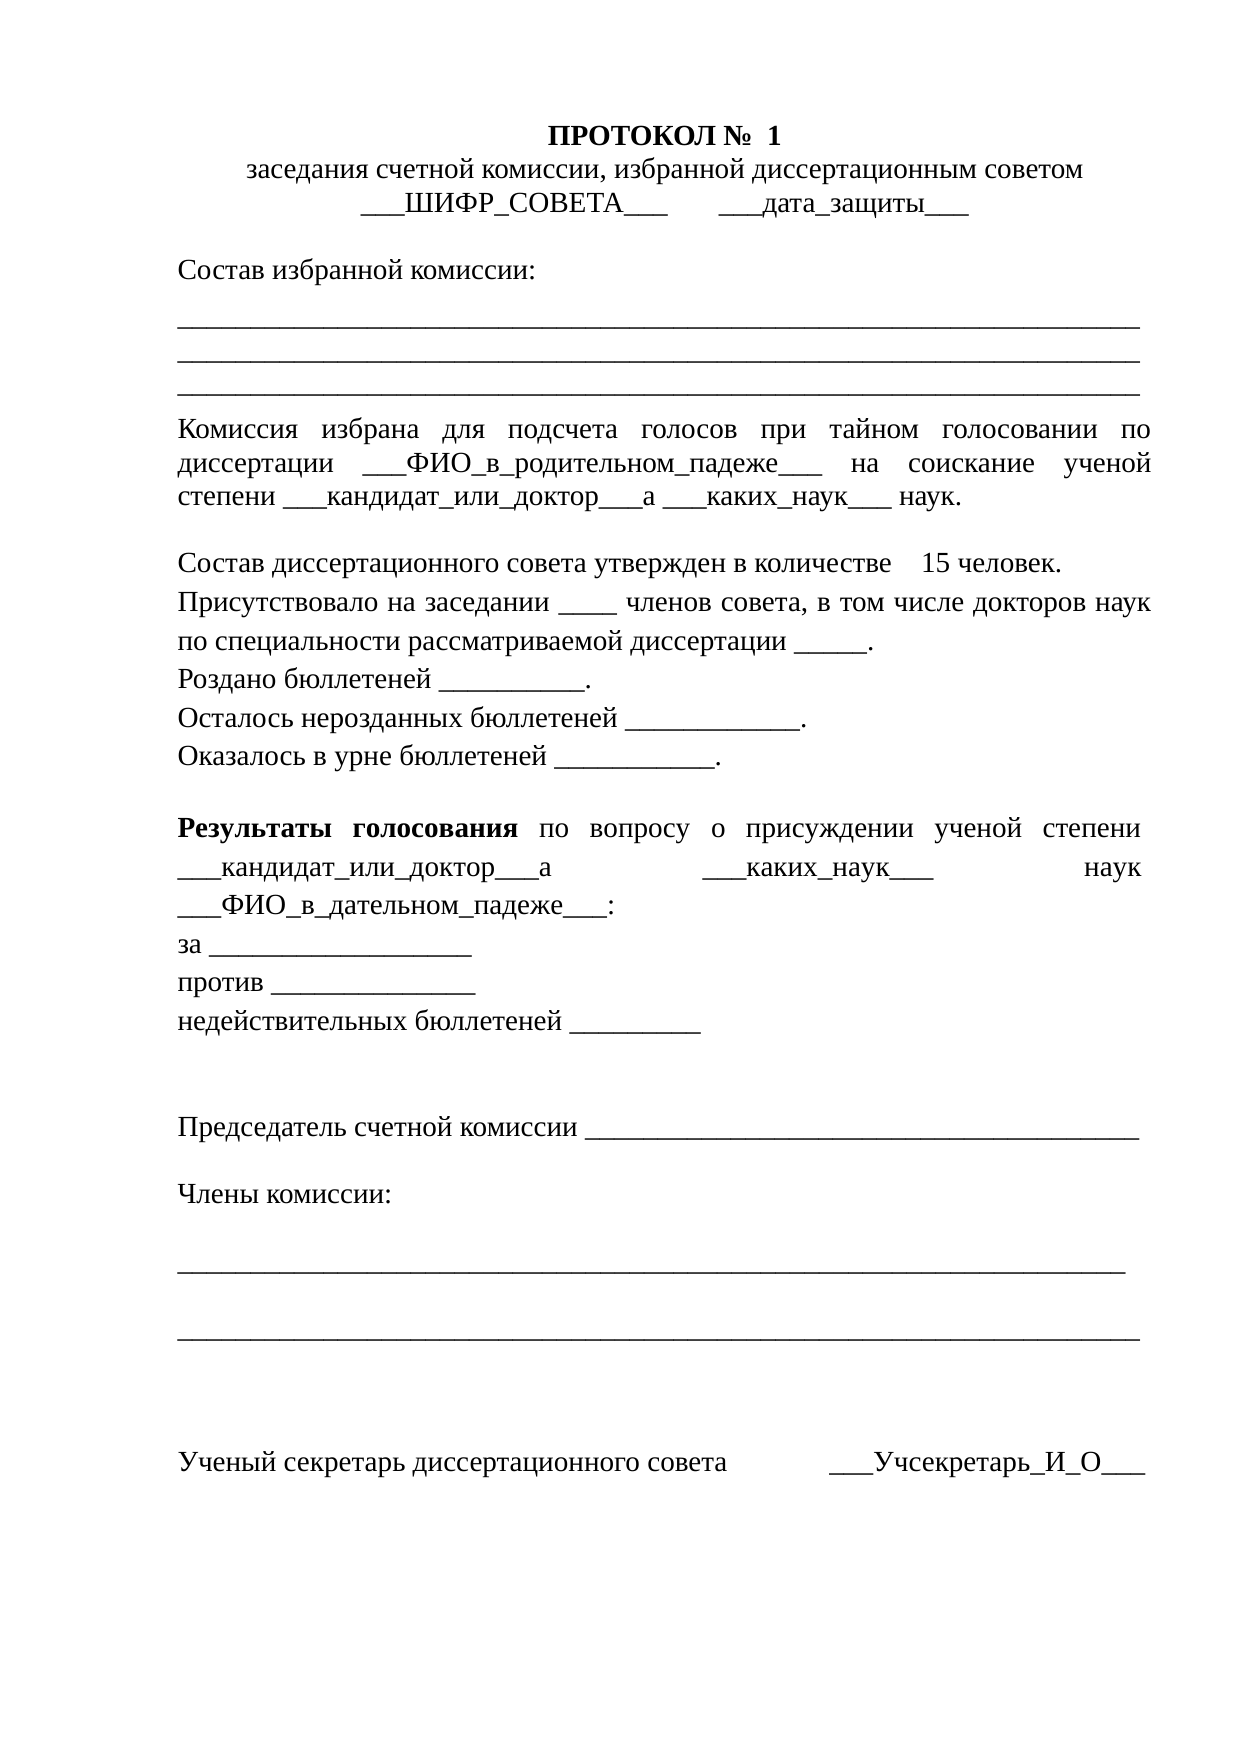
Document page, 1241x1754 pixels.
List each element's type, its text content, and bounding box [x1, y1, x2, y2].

text Ученый секретарь диссертационного совета ___Учсекретарь_И_О___ [177, 1444, 1152, 1478]
text Состав диссертационного совета утвержден в количестве 15 человек. [177, 546, 1152, 579]
text заседания счетной комиссии, избранной диссертационным советом [177, 152, 1152, 185]
text Состав избранной комиссии: [177, 252, 1152, 286]
text против ______________ [177, 964, 1152, 998]
text недействительных бюллетеней _________ [177, 1003, 1152, 1037]
text Осталось нерозданных бюллетеней ____________. [177, 700, 1152, 733]
text _________________________________________________________________ [177, 1243, 1152, 1276]
text Комиссия избрана для подсчета голосов при тайном голосовании по диссертации ___ФИО_в_родительном_падеже___ на соискание ученой степени ___кандидат_или_доктор___а ___каких_наук___ наук. [177, 411, 1152, 512]
text Роздано бюллетеней __________. [177, 661, 1152, 695]
text Члены комиссии: [177, 1176, 1152, 1209]
text ______________________________________________________________________________________________________________________________________________________________________________________________________ [177, 298, 1152, 399]
text за __________________ [177, 926, 1152, 959]
text Оказалось в урне бюллетеней ___________. [177, 738, 1152, 772]
text Председатель счетной комиссии ______________________________________ [177, 1109, 1152, 1142]
text Результаты голосования по вопросу о присуждении ученой степени ___кандидат_или_доктор___а ___каких_наук___ наук ___ФИО_в_дательном_падеже___: [177, 810, 1142, 921]
text ___ШИФР_СОВЕТА___ ___дата_защиты___ [177, 185, 1152, 219]
text Присутствовало на заседании ____ членов совета, в том числе докторов наук по специальности рассматриваемой диссертации _____. [177, 584, 1152, 656]
text ПРОТОКОЛ № 1 [177, 118, 1152, 152]
text __________________________________________________________________ [177, 1310, 1152, 1343]
